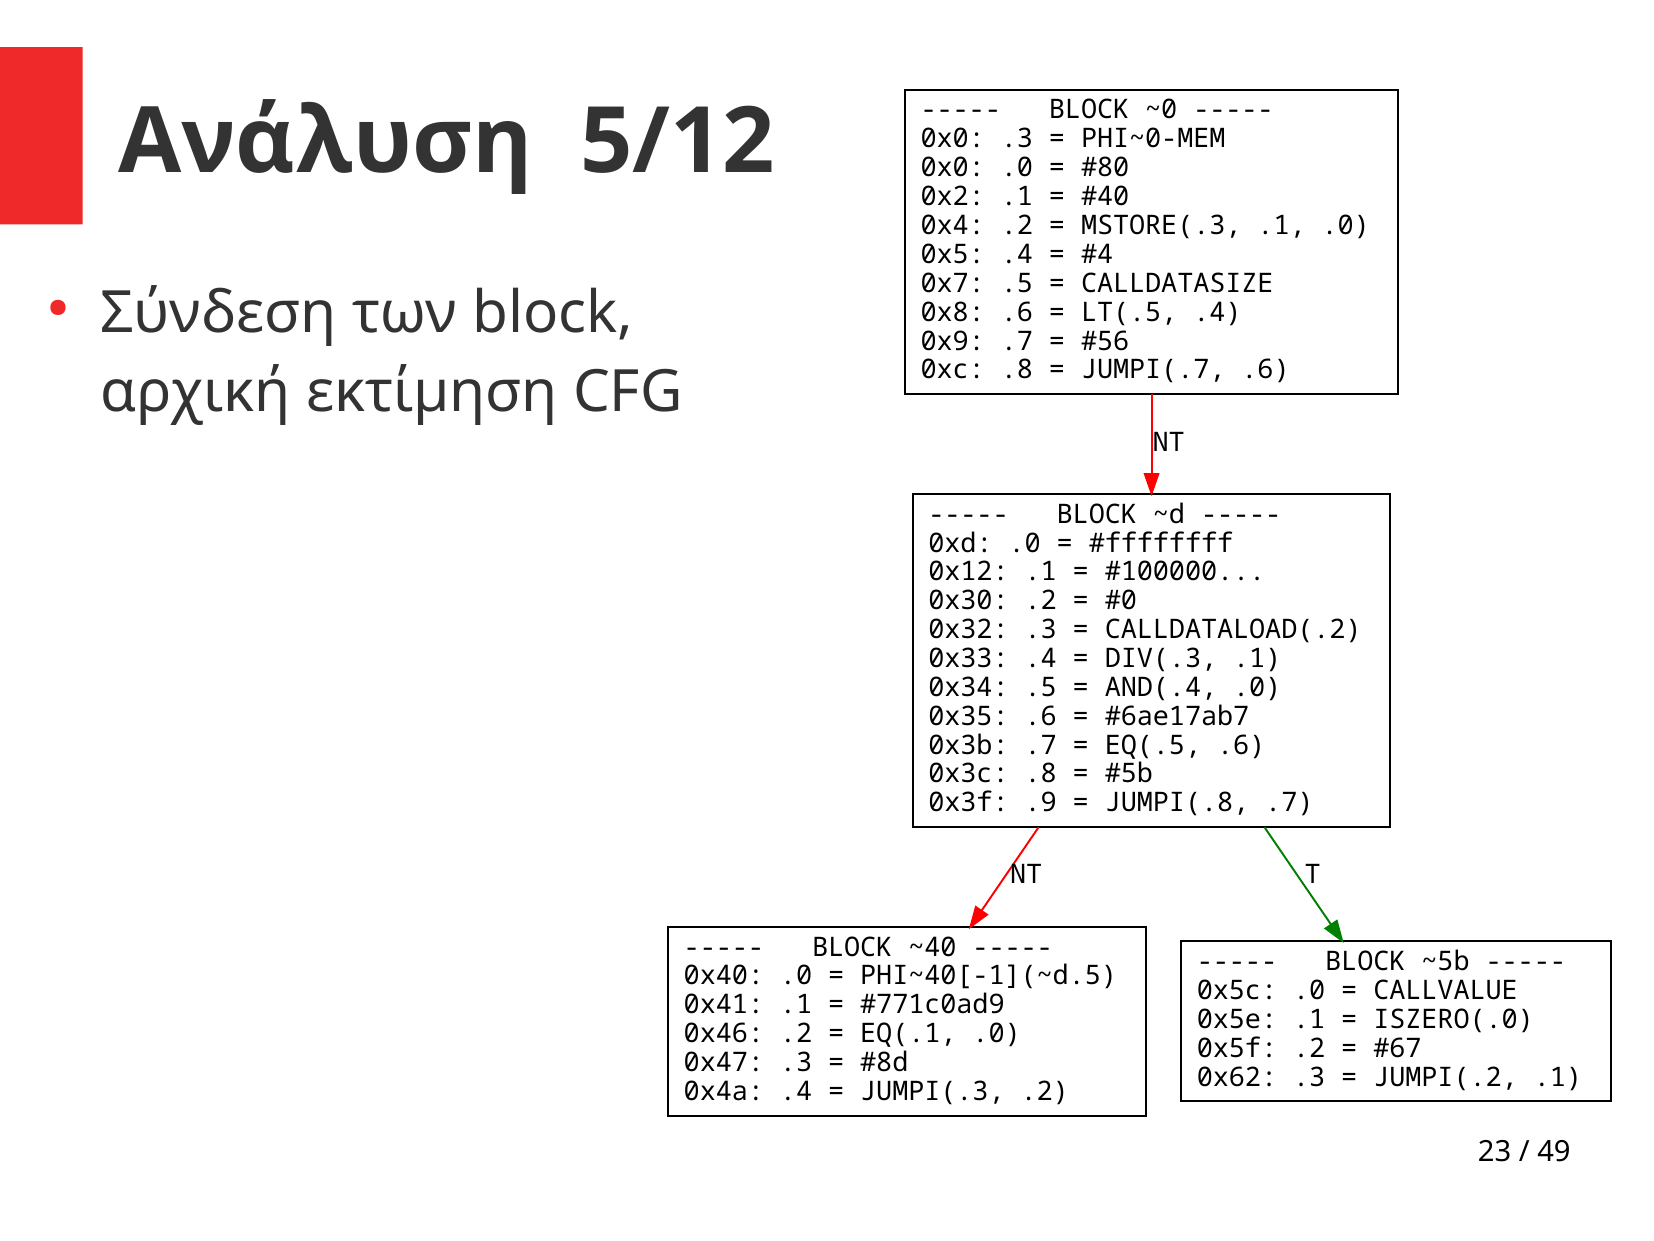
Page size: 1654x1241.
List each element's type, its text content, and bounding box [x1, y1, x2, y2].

title Ανάλυση 5/12 [118, 33, 1571, 241]
picture [659, 80, 1620, 1126]
list Σύνδεση των block, αρχική εκτίμηση CFG [30, 270, 659, 376]
